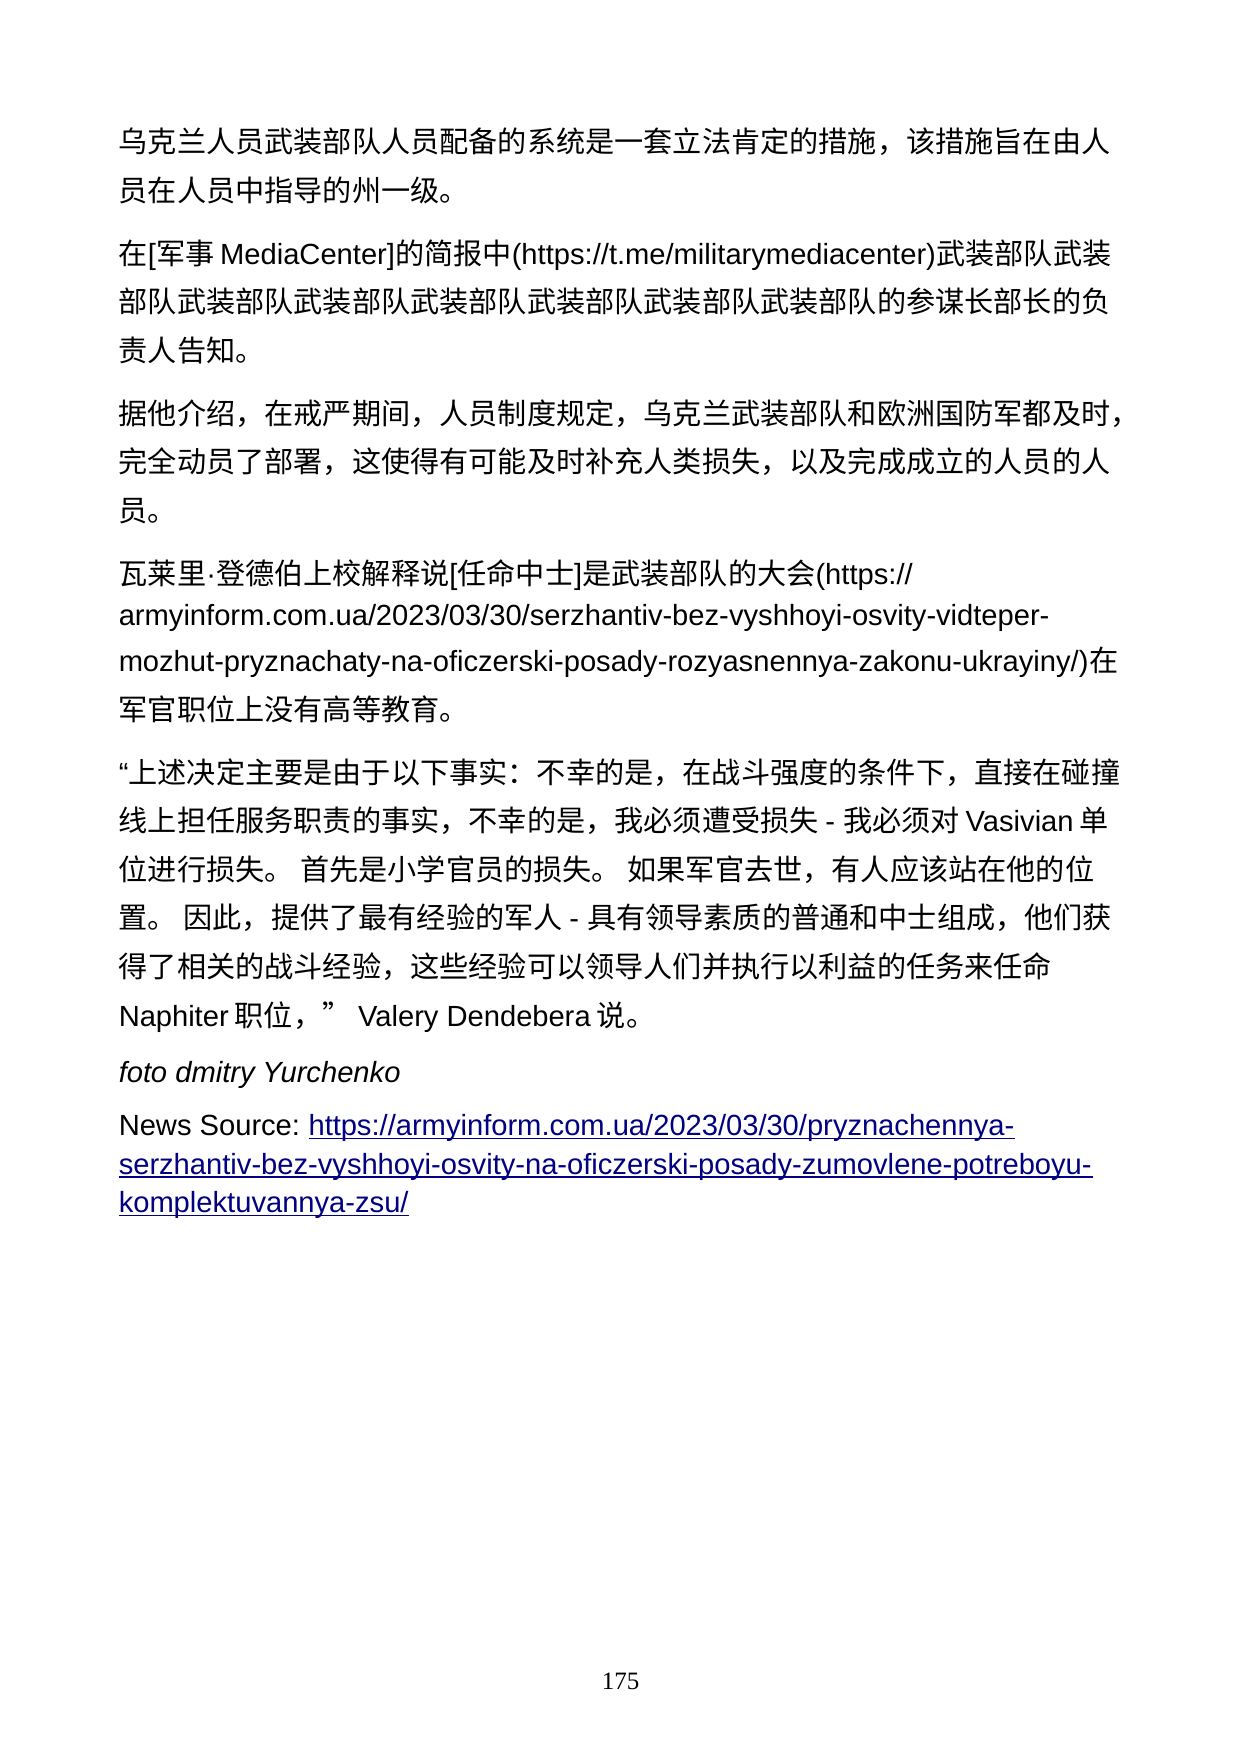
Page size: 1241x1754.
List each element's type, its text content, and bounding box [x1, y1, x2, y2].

text 据他介绍，在戒严期间，人员制度规定，乌克兰武装部队和欧洲国防军都及时，完全动员了部署，这使得有可能及时补充人类损失，以及完成成立的人员的人员。 [118, 390, 1122, 530]
text 在[军事MediaCenter]的简报中(https://t.me/militarymediacenter)武装部队武装部队武装部队武装部队武装部队武装部队武装部队武装部队的参谋长部长的负责人告知。 [118, 230, 1122, 369]
text 瓦莱里·登德伯上校解释说[任命中士]是武装部队的大会(https://armyinform.com.ua/2023/03/30/serzhantiv-bez-vyshhoyi-osvity-vidteper-mozhut-pryznachaty-na-oficzerski-posady-rozyasnennya-zakonu-ukrayiny/)在军官职位上没有高等教育。 [118, 551, 1122, 728]
text News Source: https://armyinform.com.ua/2023/03/30/pryznachennya-serzhantiv-bez-vyshhoyi-osvity-na-oficzerski-posady-zumovlene-potreboyu-komplektuvannya-zsu/ [118, 1108, 1122, 1219]
text “上述决定主要是由于以下事实：不幸的是，在战斗强度的条件下，直接在碰撞线上担任服务职责的事实，不幸的是，我必须遭受损失 - 我必须对Vasivian单位进行损失。 首先是小学官员的损失。 如果军官去世，有人应该站在他的位置。 因此，提供了最有经验的军人 - 具有领导素质的普通和中士组成，他们获得了相关的战斗经验，这些经验可以领导人们并执行以利益的任务来任命Naphiter职位，” Valery Dendebera说。 [118, 749, 1122, 1034]
text foto dmitry Yurchenko [118, 1055, 1122, 1089]
text 乌克兰人员武装部队人员配备的系统是一套立法肯定的措施，该措施旨在由人员在人员中指导的州一级。 [118, 118, 1122, 209]
